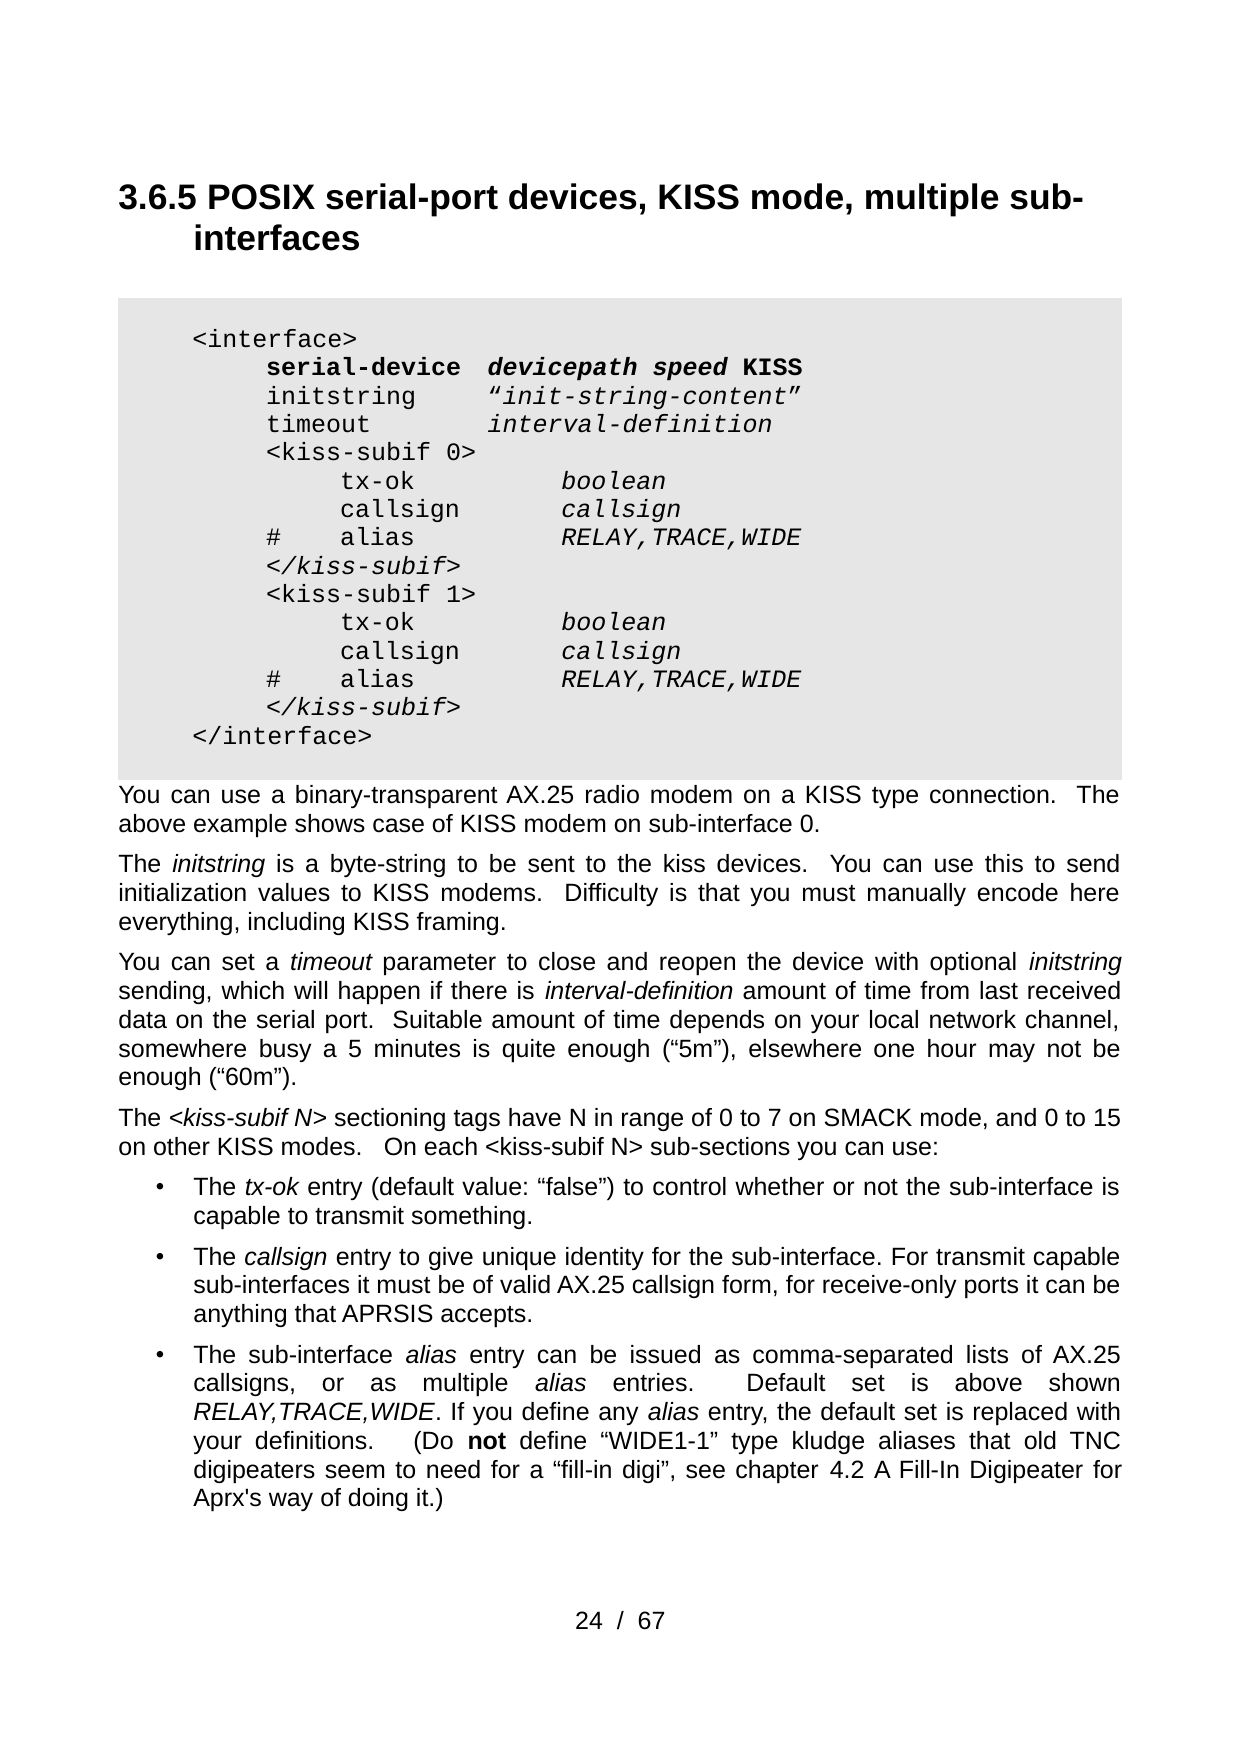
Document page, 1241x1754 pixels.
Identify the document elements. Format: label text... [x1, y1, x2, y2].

text You can set a timeout parameter to close and reopen the device with optional initstring sending, which will happen if there is interval-definition amount of time from last received data on the serial port. Suitable amount of time depends on your local network channel, somewhere busy a 5 minutes is quite enough (“5m”), elsewhere one hour may not be enough (“60m”). [118, 947, 1122, 1091]
text # alias RELAY,TRACE,WIDE [118, 667, 1122, 695]
text initstring “init-string-content” [118, 383, 1122, 412]
list The sub-interface alias entry can be issued as comma-separated lists of AX.25 callsigns, or as multiple alias entries. Default set is above shown RELAY,TRACE,WIDE. If you define any alias entry, the default set is replaced with your definitions. (Do not define “WIDE1-1” type kludge aliases that old TNC digipeaters seem to need for a “fill-in digi”, see chapter 4.2 A Fill-In Digipeater for Aprx's way of doing it.) [156, 1339, 1122, 1512]
list The callsign entry to give unique identity for the sub-interface. For transmit capable sub-interfaces it must be of valid AX.25 callsign form, for receive-only ports it can be anything that APRSIS accepts. [156, 1241, 1122, 1328]
text The initstring is a byte-string to be sent to the kiss devices. You can use this to send initialization values to KISS modems. Difficulty is that you must manually encode here everything, including KISS framing. [118, 849, 1122, 936]
text <kiss-subif 0> [118, 440, 1122, 468]
text The <kiss-subif N> sectioning tags have N in range of 0 to 7 on SMACK mode, and 0 to 15 on other KISS modes. On each <kiss-subif N> sub-sections you can use: [118, 1103, 1122, 1160]
text callsign callsign [118, 497, 1122, 525]
text </interface> [118, 723, 1122, 752]
text callsign callsign [118, 638, 1122, 667]
subtitle POSIX serial-port devices, KISS mode, multiple sub-interfaces [118, 176, 1122, 258]
list The tx-ok entry (default value: “false”) to control whether or not the sub-interface is capable to transmit something. [156, 1172, 1122, 1230]
text # alias RELAY,TRACE,WIDE [118, 525, 1122, 553]
text <kiss-subif 1> [118, 582, 1122, 610]
text </kiss-subif> [118, 695, 1122, 723]
text serial-device devicepath speed KISS [118, 355, 1122, 383]
text timeout interval-definition [118, 412, 1122, 440]
text <interface> [118, 327, 1122, 355]
text You can use a binary-transparent AX.25 radio modem on a KISS type connection. The above example shows case of KISS modem on sub-interface 0. [118, 780, 1122, 837]
text </kiss-subif> [118, 553, 1122, 582]
text tx-ok boolean [118, 468, 1122, 497]
text tx-ok boolean [118, 610, 1122, 638]
